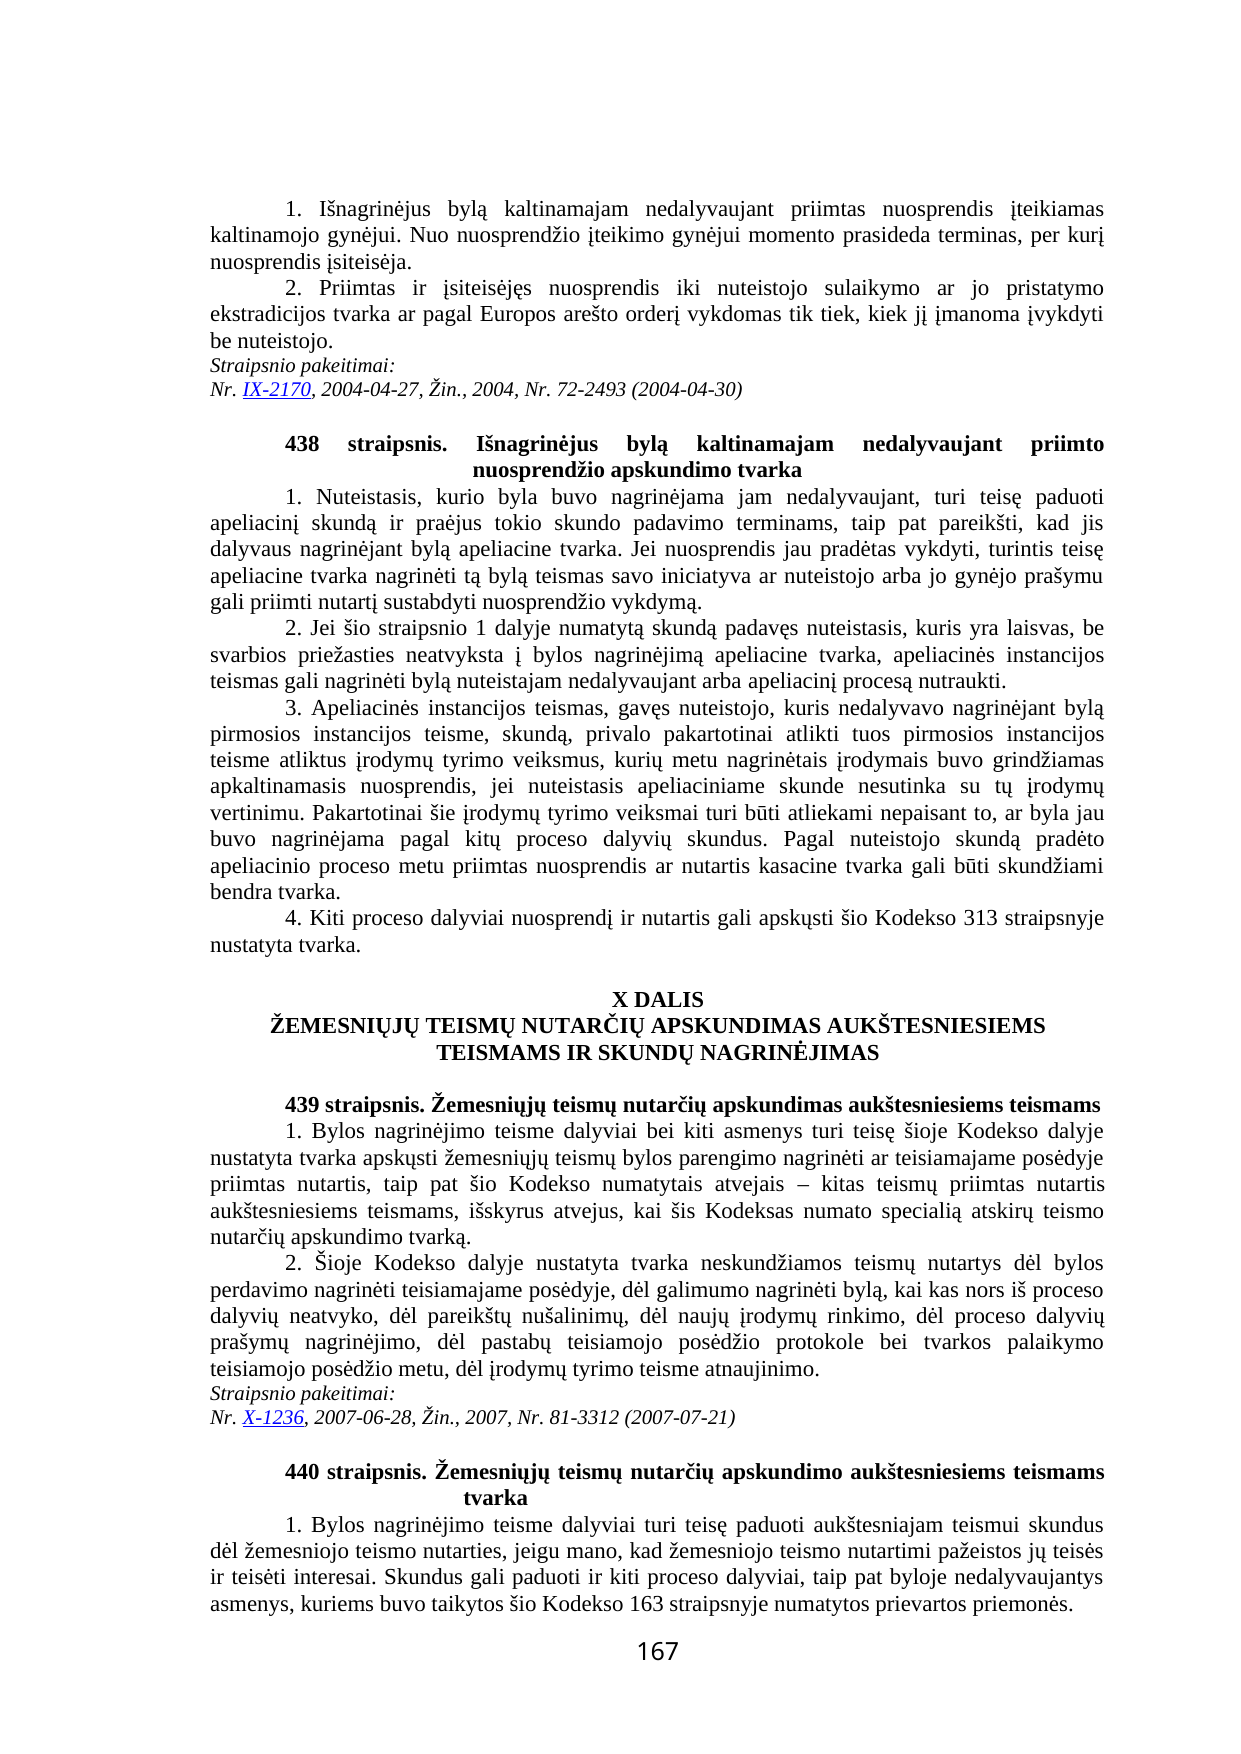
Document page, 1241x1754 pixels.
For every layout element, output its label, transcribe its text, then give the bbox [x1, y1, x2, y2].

text Nr. IX-2170, 2004-04-27, Žin., 2004, Nr. 72-2493 (2004-04-30) [210, 377, 1106, 401]
text 1. Bylos nagrinėjimo teisme dalyviai bei kiti asmenys turi teisę šioje Kodekso dalyje nustatyta tvarka apskųsti žemesniųjų teismų bylos parengimo nagrinėti ar teisiamajame posėdyje priimtas nutartis, taip pat šio Kodekso numatytais atvejais – kitas teismų priimtas nutartis aukštesniesiems teismams, išskyrus atvejus, kai šis Kodeksas numato specialią atskirų teismo nutarčių apskundimo tvarką. [210, 1118, 1106, 1249]
text Straipsnio pakeitimai: [210, 353, 1106, 377]
subtitle X dalis [210, 986, 1106, 1012]
text 1. Išnagrinėjus bylą kaltinamajam nedalyvaujant priimtas nuosprendis įteikiamas kaltinamojo gynėjui. Nuo nuosprendžio įteikimo gynėjui momento prasideda terminas, per kurį nuosprendis įsiteisėja. [210, 195, 1106, 274]
text Nr. X-1236, 2007-06-28, Žin., 2007, Nr. 81-3312 (2007-07-21) [210, 1405, 1106, 1429]
text Straipsnio pakeitimai: [210, 1381, 1106, 1405]
text 3. Apeliacinės instancijos teismas, gavęs nuteistojo, kuris nedalyvavo nagrinėjant bylą pirmosios instancijos teisme, skundą, privalo pakartotinai atlikti tuos pirmosios instancijos teisme atliktus įrodymų tyrimo veiksmus, kurių metu nagrinėtais įrodymais buvo grindžiamas apkaltinamasis nuosprendis, jei nuteistasis apeliaciniame skunde nesutinka su tų įrodymų vertinimu. Pakartotinai šie įrodymų tyrimo veiksmai turi būti atliekami nepaisant to, ar byla jau buvo nagrinėjama pagal kitų proceso dalyvių skundus. Pagal nuteistojo skundą pradėto apeliacinio proceso metu priimtas nuosprendis ar nutartis kasacine tvarka gali būti skundžiami bendra tvarka. [210, 693, 1106, 904]
text 439 straipsnis. Žemesniųjų teismų nutarčių apskundimas aukštesniesiems teismams [285, 1091, 1106, 1118]
text 2. Jei šio straipsnio 1 dalyje numatytą skundą padavęs nuteistasis, kuris yra laisvas, be svarbios priežasties neatvyksta į bylos nagrinėjimą apeliacine tvarka, apeliacinės instancijos teismas gali nagrinėti bylą nuteistajam nedalyvaujant arba apeliacinį procesą nutraukti. [210, 614, 1106, 693]
text 1. Bylos nagrinėjimo teisme dalyviai turi teisę paduoti aukštesniajam teismui skundus dėl žemesniojo teismo nutarties, jeigu mano, kad žemesniojo teismo nutartimi pažeistos jų teisės ir teisėti interesai. Skundus gali paduoti ir kiti proceso dalyviai, taip pat byloje nedalyvaujantys asmenys, kuriems buvo taikytos šio Kodekso 163 straipsnyje numatytos prievartos priemonės. [210, 1511, 1106, 1616]
text 2. Šioje Kodekso dalyje nustatyta tvarka neskundžiamos teismų nutartys dėl bylos perdavimo nagrinėti teisiamajame posėdyje, dėl galimumo nagrinėti bylą, kai kas nors iš proceso dalyvių neatvyko, dėl pareikštų nušalinimų, dėl naujų įrodymų rinkimo, dėl proceso dalyvių prašymų nagrinėjimo, dėl pastabų teisiamojo posėdžio protokole bei tvarkos palaikymo teisiamojo posėdžio metu, dėl įrodymų tyrimo teisme atnaujinimo. [210, 1249, 1106, 1381]
text 1. Nuteistasis, kurio byla buvo nagrinėjama jam nedalyvaujant, turi teisę paduoti apeliacinį skundą ir praėjus tokio skundo padavimo terminams, taip pat pareikšti, kad jis dalyvaus nagrinėjant bylą apeliacine tvarka. Jei nuosprendis jau pradėtas vykdyti, turintis teisę apeliacine tvarka nagrinėti tą bylą teismas savo iniciatyva ar nuteistojo arba jo gynėjo prašymu gali priimti nutartį sustabdyti nuosprendžio vykdymą. [210, 483, 1106, 614]
text 438 straipsnis. Išnagrinėjus bylą kaltinamajam nedalyvaujant priimto nuosprendžio apskundimo tvarka [285, 430, 1106, 483]
text 440 straipsnis. Žemesniųjų teismų nutarčių apskundimo aukštesniesiems teismams tvarka [285, 1458, 1106, 1511]
text 2. Priimtas ir įsiteisėjęs nuosprendis iki nuteistojo sulaikymo ar jo pristatymo ekstradicijos tvarka ar pagal Europos arešto orderį vykdomas tik tiek, kiek jį įmanoma įvykdyti be nuteistojo. [210, 274, 1106, 353]
text Žemesniųjų teismų nutarčių apskundimas aukštesniesiems teismams ir skundų nagrinėjimas [210, 1012, 1106, 1065]
text 4. Kiti proceso dalyviai nuosprendį ir nutartis gali apskųsti šio Kodekso 313 straipsnyje nustatyta tvarka. [210, 904, 1106, 957]
